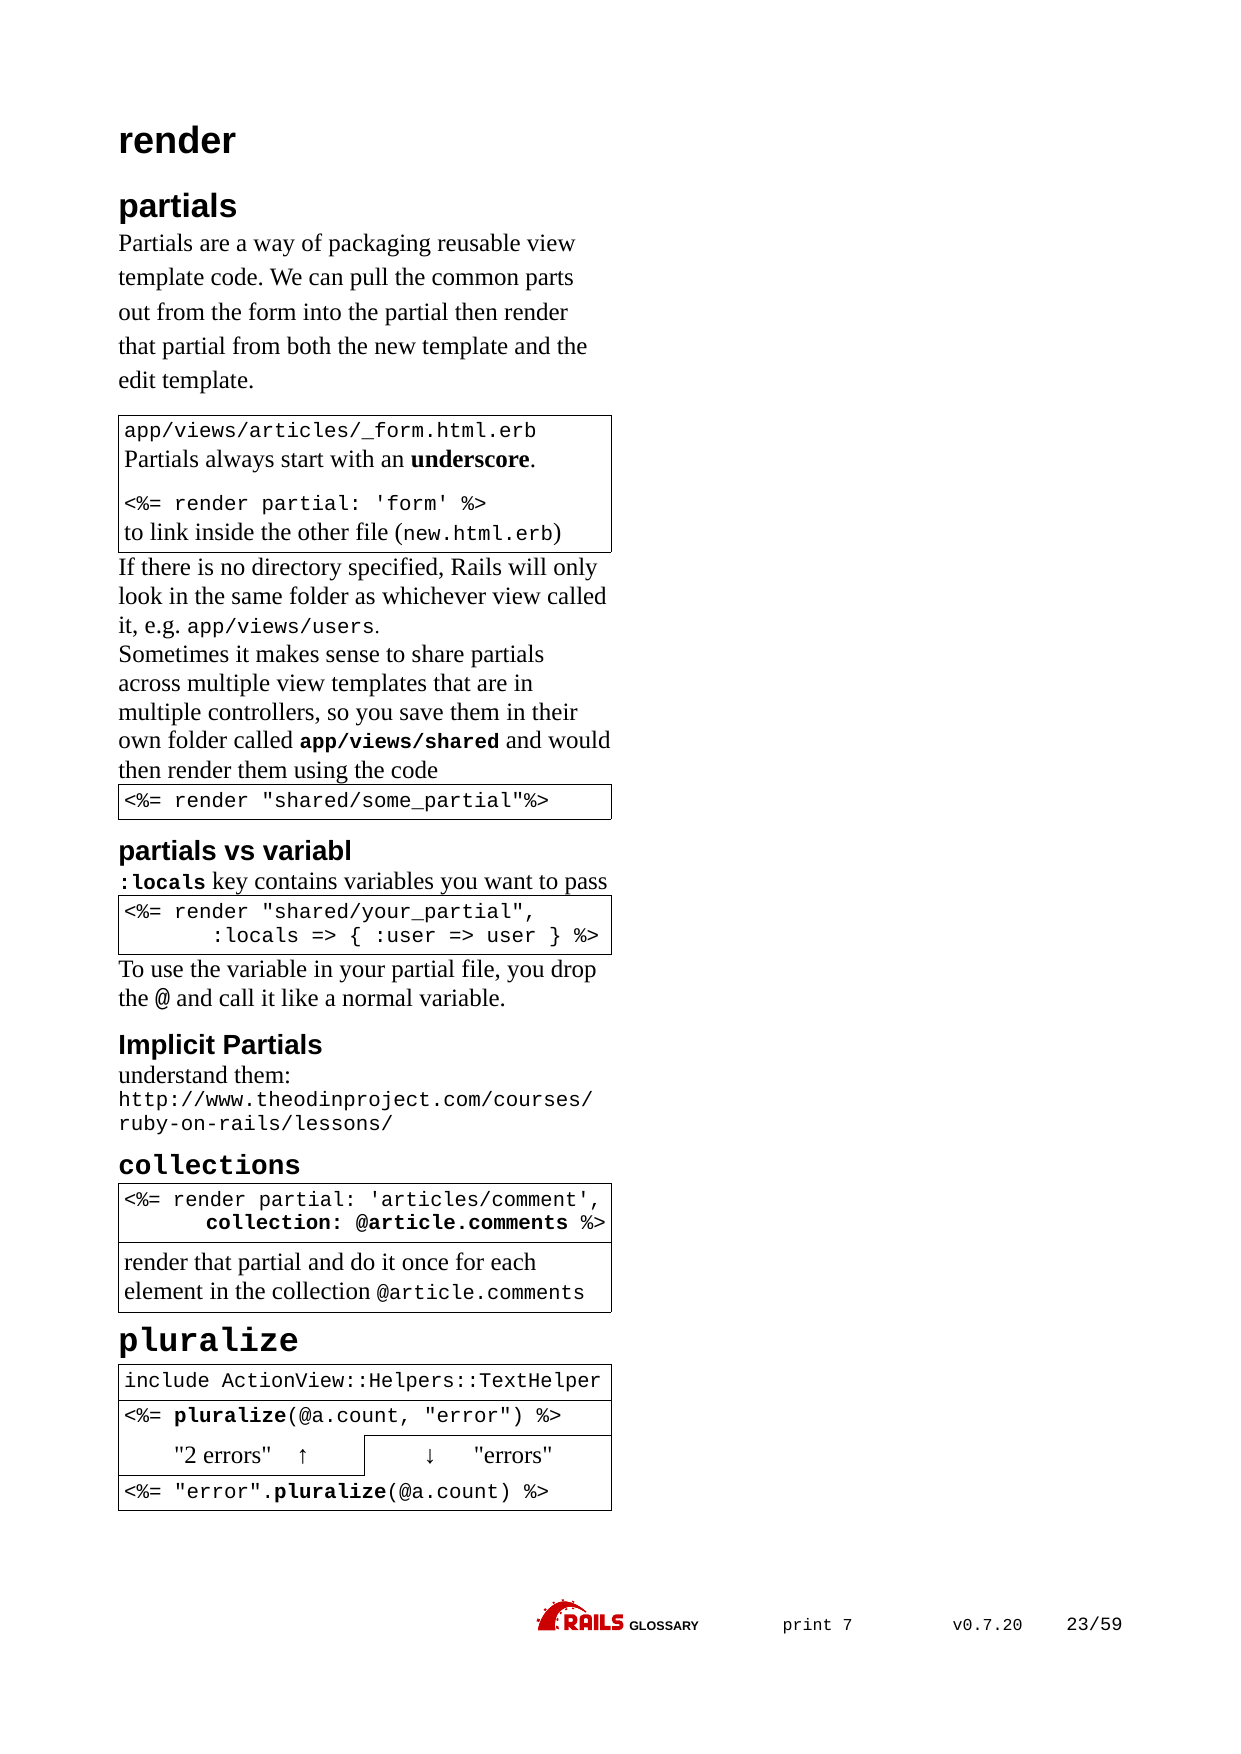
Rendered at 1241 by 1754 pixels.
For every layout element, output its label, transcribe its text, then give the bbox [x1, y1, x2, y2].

table_header <%= render "shared/some_partial"%> [119, 785, 611, 819]
table_cell "2 errors" ↑ [119, 1435, 364, 1475]
table_header app/views/articles/_form.html.erb Partials always start with an underscore. <%= render partial: 'form' %> to link inside the other file (new.html.erb) [119, 416, 611, 552]
text If there is no directory specified, Rails will only look in the same folder as whichever view called it, e.g. app/views/users. [118, 553, 611, 639]
subtitle collections [118, 1151, 611, 1183]
text Sometimes it makes sense to share partials across multiple view templates that are in multiple controllers, so you save them in their own folder called app/views/shared and would then render them using the code [118, 639, 611, 784]
table_cell <%= "error".pluralize(@a.count) %> [119, 1475, 611, 1510]
table_cell ↓ "errors" [365, 1436, 611, 1475]
text Partials are a way of packaging reusable view template code. We can pull the common parts out from the form into the partial then render that partial from both the new template and the edit template. [118, 228, 611, 394]
table_cell <%= pluralize(@a.count, "error") %> [119, 1401, 611, 1435]
table_header <%= render "shared/your_partial", :locals => { :user => user } %> [119, 896, 611, 954]
text To use the variable in your partial file, you drop the @ and call it like a normal variable. [118, 955, 611, 1014]
text :locals key contains variables you want to pass [118, 866, 611, 895]
subtitle partials vs variabl [118, 834, 611, 866]
subtitle render [118, 118, 611, 162]
table_cell render that partial and do it once for each element in the collection @article.comments [119, 1243, 611, 1312]
subtitle pluralize [118, 1323, 611, 1361]
table_header include ActionView::Helpers::TextHelper [119, 1365, 611, 1399]
subtitle Implicit Partials [118, 1029, 611, 1061]
text understand them: [118, 1061, 611, 1089]
text http://www.theodinproject.com/courses/ruby-on-rails/lessons/ [118, 1089, 611, 1137]
subtitle partials [118, 186, 611, 225]
table_header <%= render partial: 'articles/comment', collection: @article.comments %> [119, 1184, 611, 1242]
